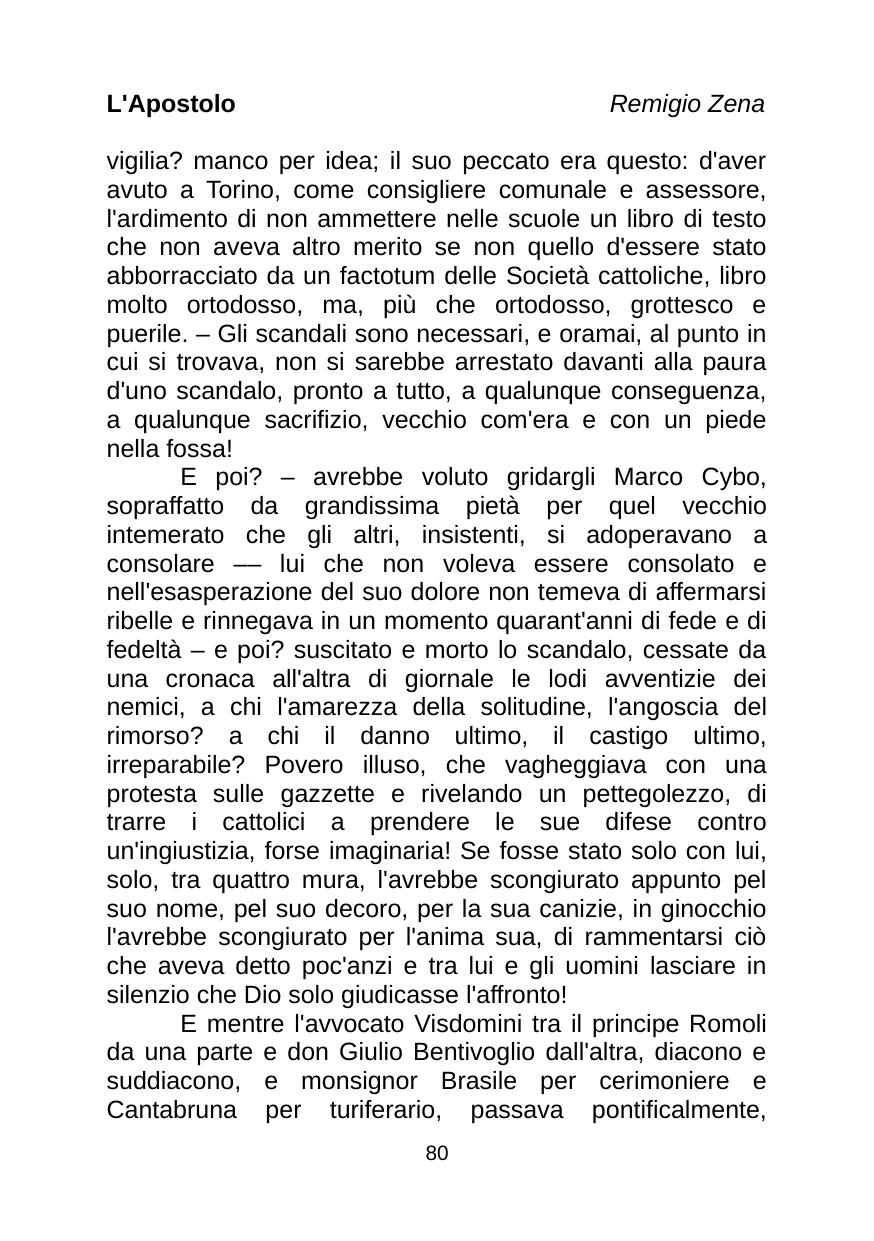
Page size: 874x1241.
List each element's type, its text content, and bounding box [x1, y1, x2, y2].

text vigilia? manco per idea; il suo peccato era questo: d'aver avuto a Torino, come consigliere comunale e assessore, l'ardimento di non ammettere nelle scuole un libro di testo che non aveva altro merito se non quello d'essere stato abborracciato da un factotum delle Società cattoliche, libro molto ortodosso, ma, più che ortodosso, grottesco e puerile. – Gli scandali sono necessari, e oramai, al punto in cui si trovava, non si sarebbe arrestato davanti alla paura d'uno scandalo, pronto a tutto, a qualunque conseguenza, a qualunque sacrifizio, vecchio com'era e con un piede nella fossa! [106, 146, 768, 462]
text E poi? – avrebbe voluto gridargli Marco Cybo, sopraffatto da grandissima pietà per quel vecchio intemerato che gli altri, insistenti, si adoperavano a consolare –– lui che non voleva essere consolato e nell'esasperazione del suo dolore non temeva di affermarsi ribelle e rinnegava in un momento quarant'anni di fede e di fedeltà – e poi? suscitato e morto lo scandalo, cessate da una cronaca all'altra di giornale le lodi avventizie dei nemici, a chi l'amarezza della solitudine, l'angoscia del rimorso? a chi il danno ultimo, il castigo ultimo, irreparabile? Povero illuso, che vagheggiava con una protesta sulle gazzette e rivelando un pettegolezzo, di trarre i cattolici a prendere le sue difese contro un'ingiustizia, forse imaginaria! Se fosse stato solo con lui, solo, tra quattro mura, l'avrebbe scongiurato appunto pel suo nome, pel suo decoro, per la sua canizie, in ginocchio l'avrebbe scongiurato per l'anima sua, di rammentarsi ciò che aveva detto poc'anzi e tra lui e gli uomini lasciare in silenzio che Dio solo giudicasse l'affronto! [106, 462, 768, 1009]
text E mentre l'avvocato Visdomini tra il principe Romoli da una parte e don Giulio Bentivoglio dall'altra, diacono e suddiacono, e monsignor Brasile per cerimoniere e Cantabruna per turiferario, passava pontificalmente, [106, 1009, 768, 1124]
